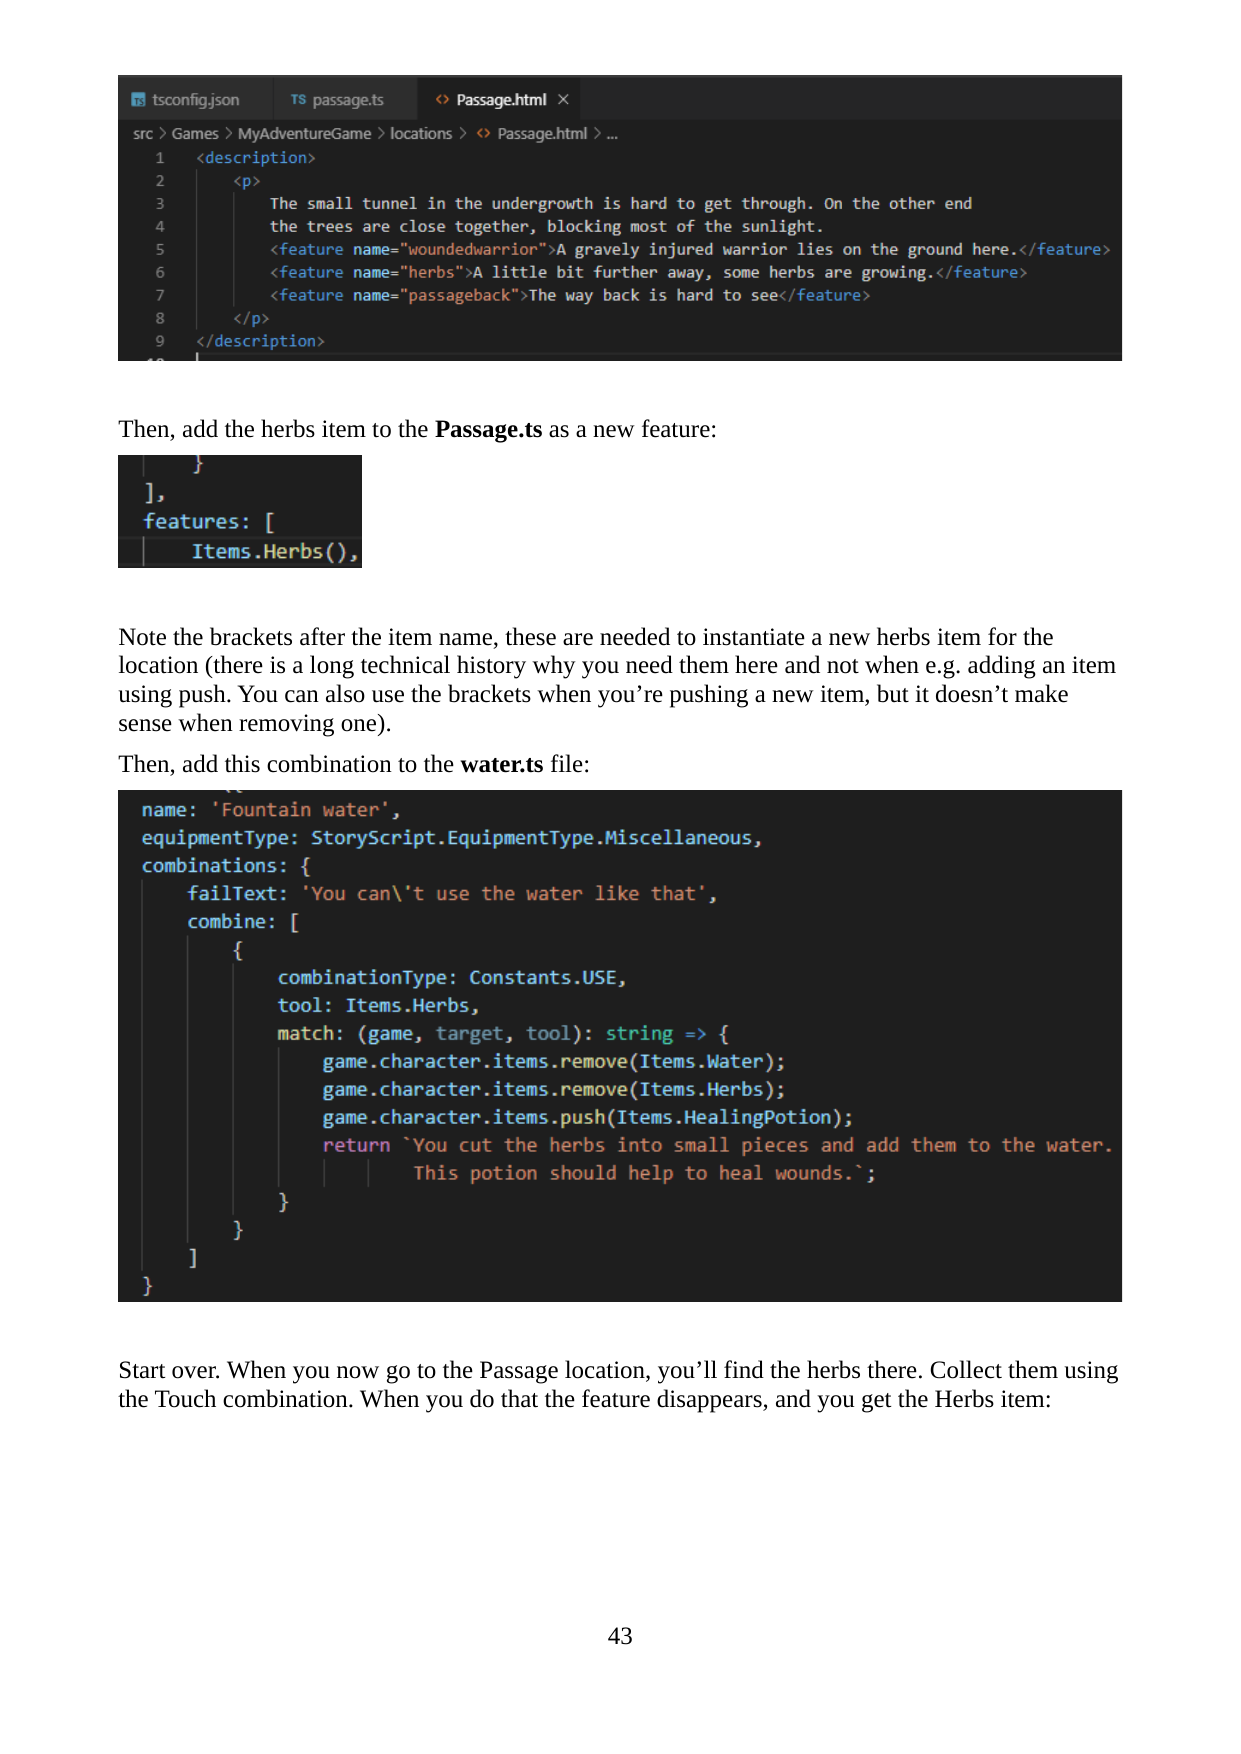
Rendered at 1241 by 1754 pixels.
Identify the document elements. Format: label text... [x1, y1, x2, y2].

text Then, add this combination to the water.ts file: [118, 749, 1122, 778]
text Start over. When you now go to the Passage location, you’ll find the herbs there. Collect them using the Touch combination. When you do that the feature disappears, and you get the Herbs item: [118, 1355, 1122, 1412]
text Then, add the herbs item to the Passage.ts as a new feature: [118, 414, 1122, 443]
text Note the brackets after the item name, these are needed to instantiate a new herbs item for the location (there is a long technical history why you need them here and not when e.g. adding an item using push. You can also use the brackets when you’re pushing a new item, but it doesn’t make sense when removing one). [118, 622, 1122, 737]
